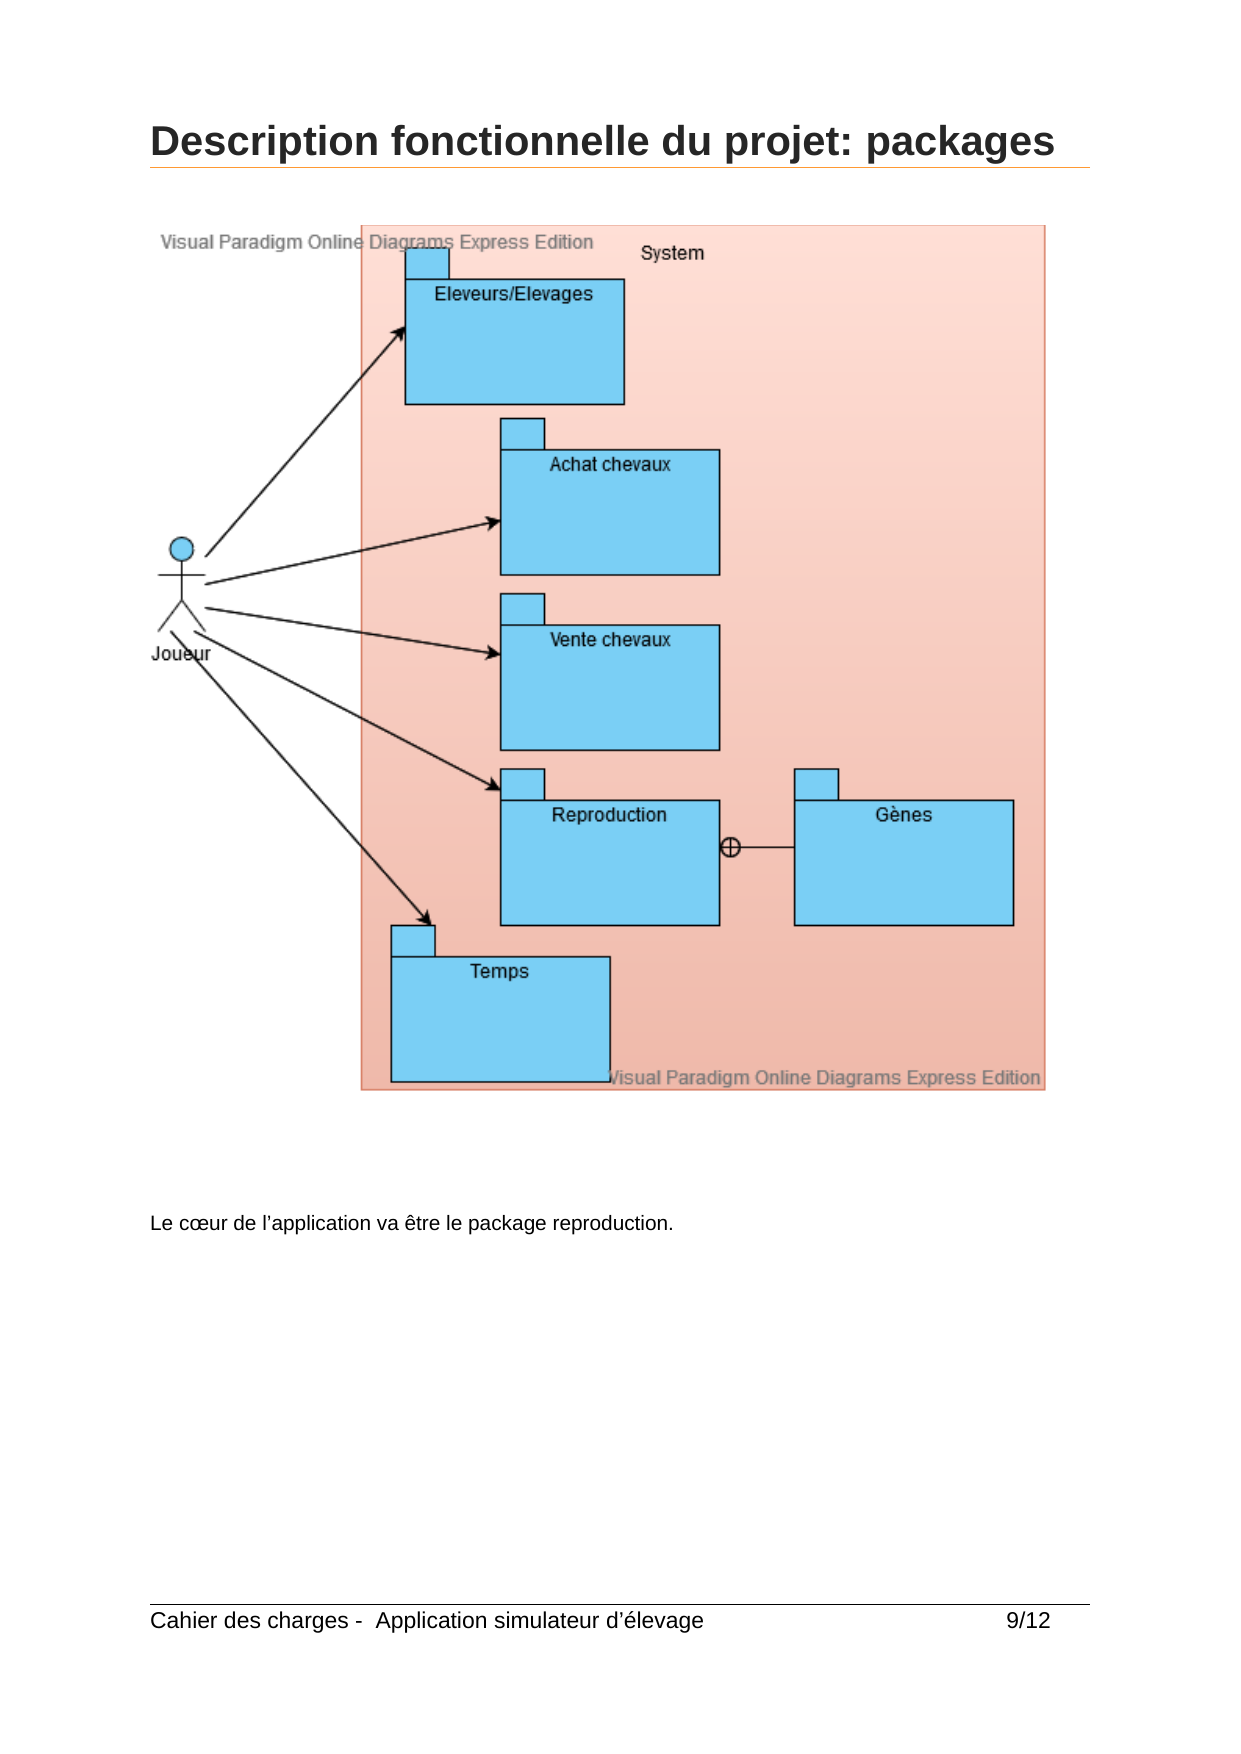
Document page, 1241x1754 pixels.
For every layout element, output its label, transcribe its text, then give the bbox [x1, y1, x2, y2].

subtitle Description fonctionnelle du projet: packages [150, 117, 1090, 167]
text Le cœur de l’application va être le package reproduction. [150, 1210, 1090, 1234]
picture [150, 225, 1049, 1094]
